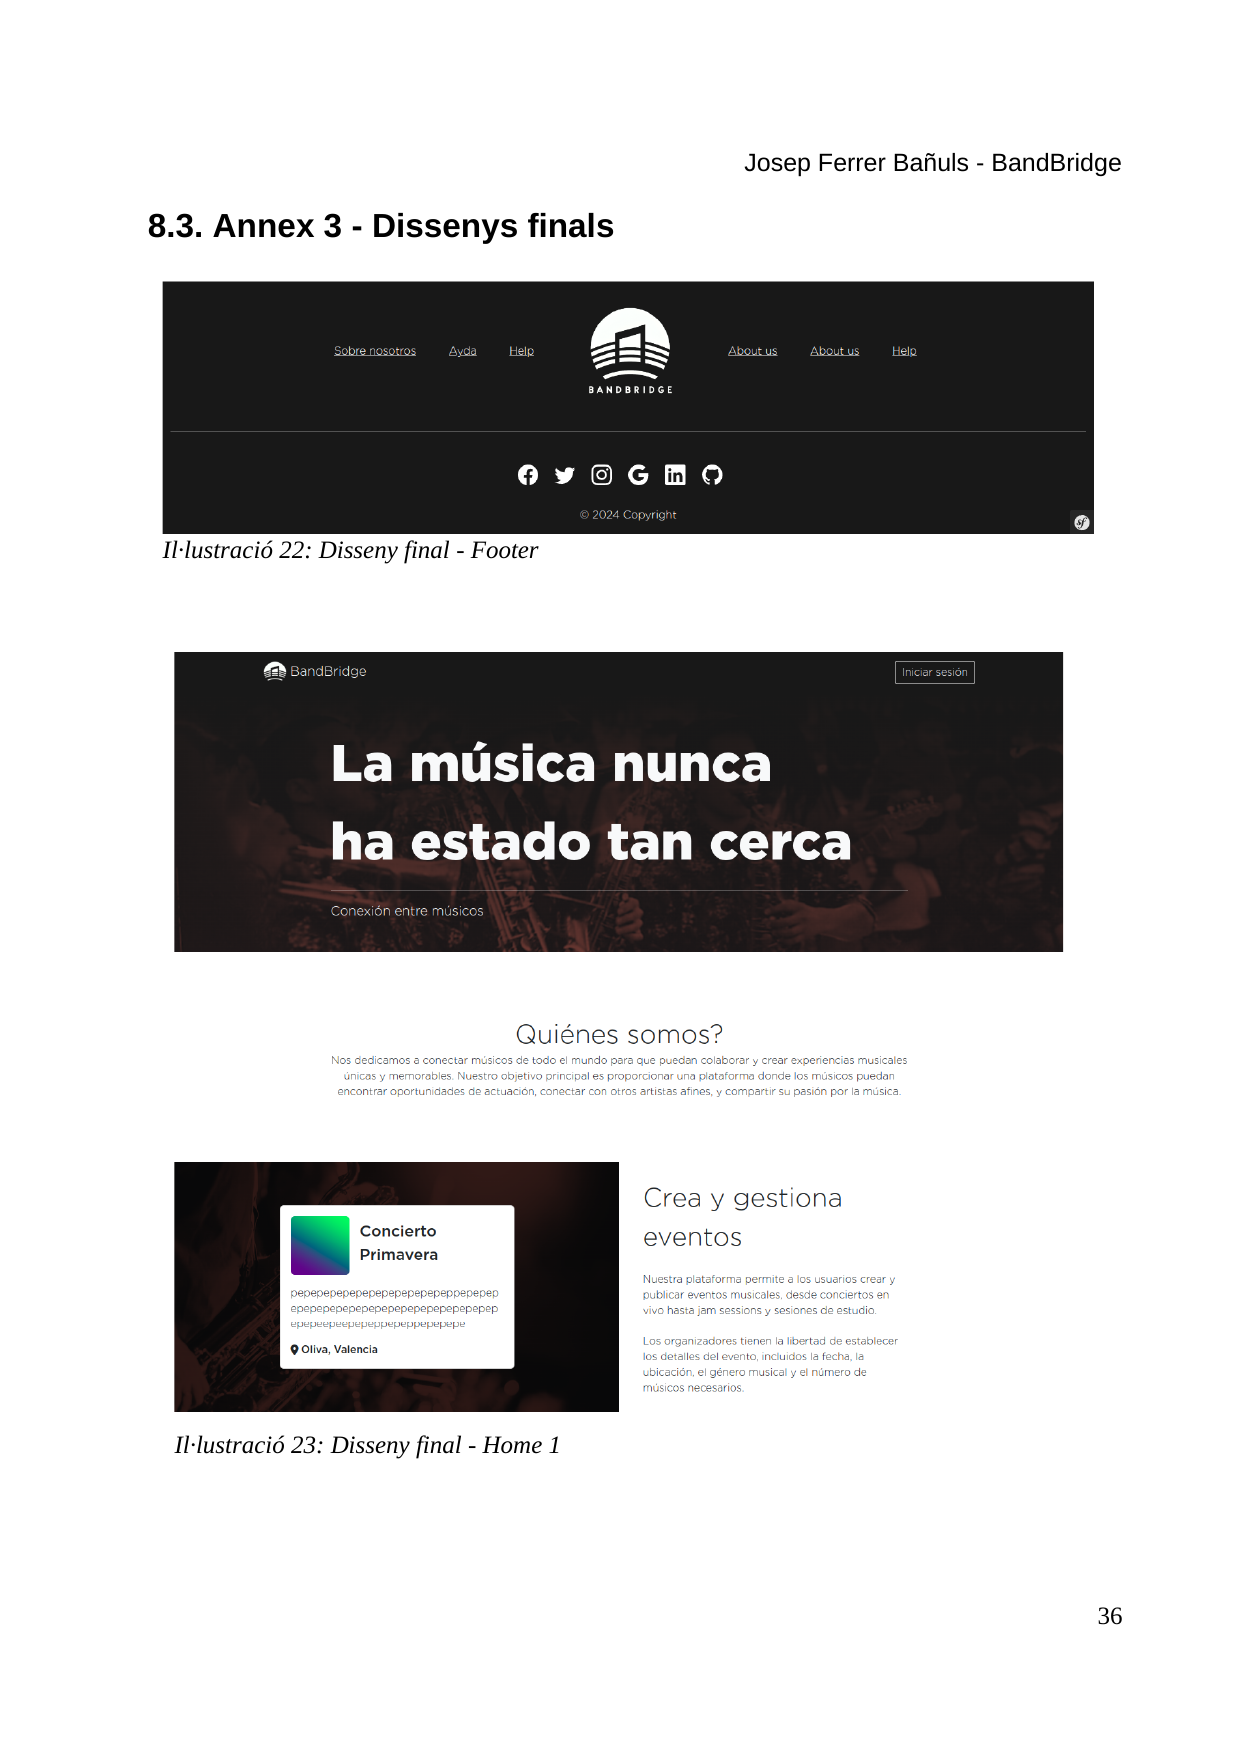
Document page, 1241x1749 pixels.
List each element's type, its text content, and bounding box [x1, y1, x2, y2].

subtitle 8.3. Annex 3 - Dissenys finals [148, 206, 1122, 244]
text Il·lustració 23: Disseny final - Home 1 [174, 653, 1063, 1459]
text Il·lustració 22: Disseny final - Footer [162, 281, 1094, 564]
